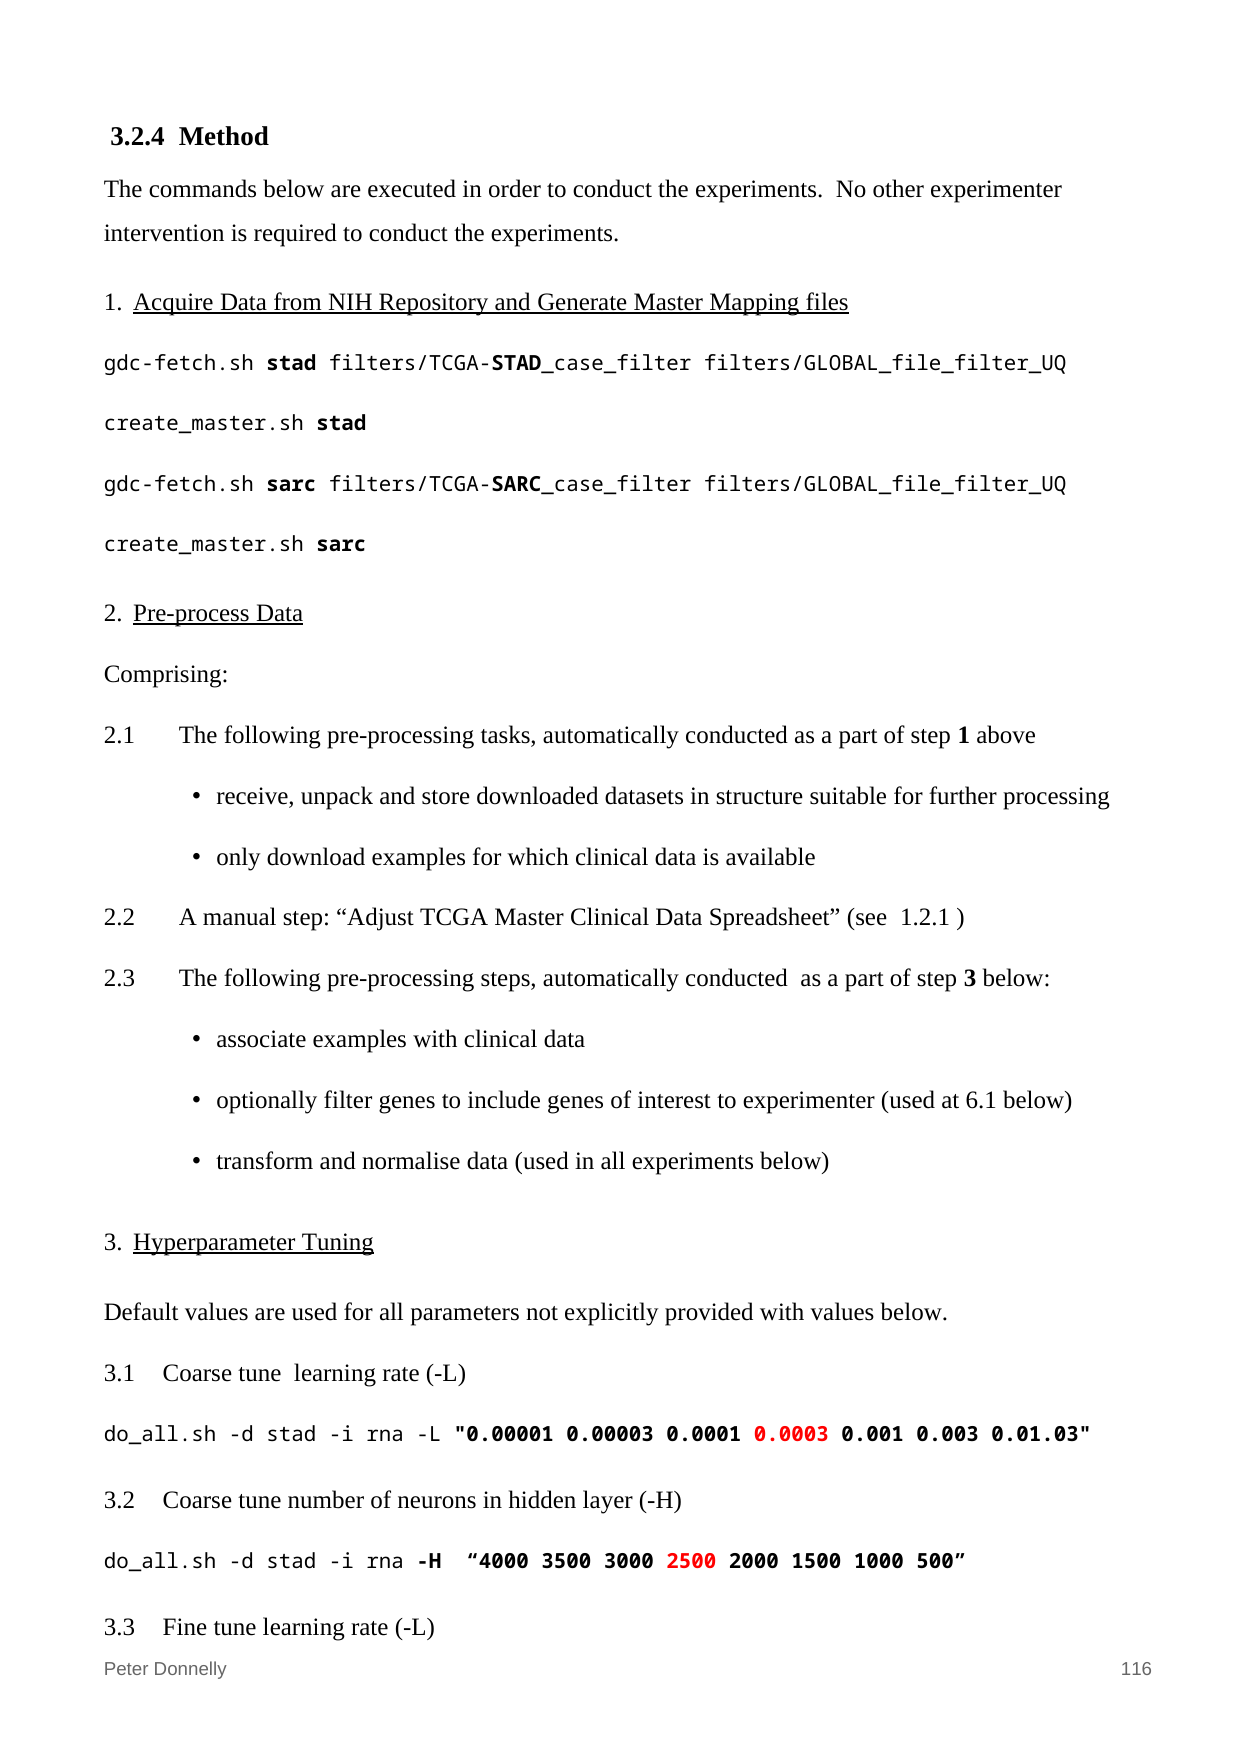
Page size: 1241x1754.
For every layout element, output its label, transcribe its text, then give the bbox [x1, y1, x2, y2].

text create_master.sh sarc [103, 529, 1146, 558]
subtitle Method [103, 120, 1146, 151]
list Pre-process Data [103, 598, 1146, 627]
text 2.1 The following pre-processing tasks, automatically conducted as a part of step 1 above [103, 720, 1146, 749]
text 2.2 A manual step: “Adjust TCGA Master Clinical Data Spreadsheet” (see 1.2.1) [103, 902, 1146, 931]
text gdc-fetch.sh stad filters/TCGA-STAD_case_filter filters/GLOBAL_file_filter_UQ [103, 348, 1146, 377]
text gdc-fetch.sh sarc filters/TCGA-SARC_case_filter filters/GLOBAL_file_filter_UQ [103, 469, 1146, 497]
list optionally filter genes to include genes of interest to experimenter (used at 6.1 below) [192, 1085, 1146, 1114]
list receive, unpack and store downloaded datasets in structure suitable for further processing [192, 781, 1146, 809]
text 2.3 The following pre-processing steps, automatically conducted as a part of step 3 below: [103, 963, 1146, 992]
list only download examples for which clinical data is available [192, 842, 1146, 870]
text 3.1 Coarse tune learning rate (-L) [103, 1358, 1146, 1387]
text do_all.sh -d stad -i rna -H “4000 3500 3000 2500 2000 1500 1000 500” [103, 1546, 1146, 1574]
text Default values are used for all parameters not explicitly provided with values below. [103, 1297, 1146, 1326]
text create_master.sh stad [103, 408, 1146, 437]
text do_all.sh -d stad -i rna -L "0.00001 0.00003 0.0001 0.0003 0.001 0.003 0.01.03" [103, 1419, 1146, 1447]
text 3.2 Coarse tune number of neurons in hidden layer (-H) [103, 1485, 1146, 1514]
list associate examples with clinical data [192, 1024, 1146, 1053]
text 3.3 Fine tune learning rate (-L) [103, 1612, 1146, 1641]
list transform and normalise data (used in all experiments below) [192, 1146, 1146, 1174]
text The commands below are executed in order to conduct the experiments. No other experimenter intervention is required to conduct the experiments. [103, 174, 1146, 246]
list Hyperparameter Tuning [103, 1227, 1146, 1256]
text Comprising: [103, 659, 1146, 688]
list Acquire Data from NIH Repository and Generate Master Mapping files [103, 287, 1146, 316]
